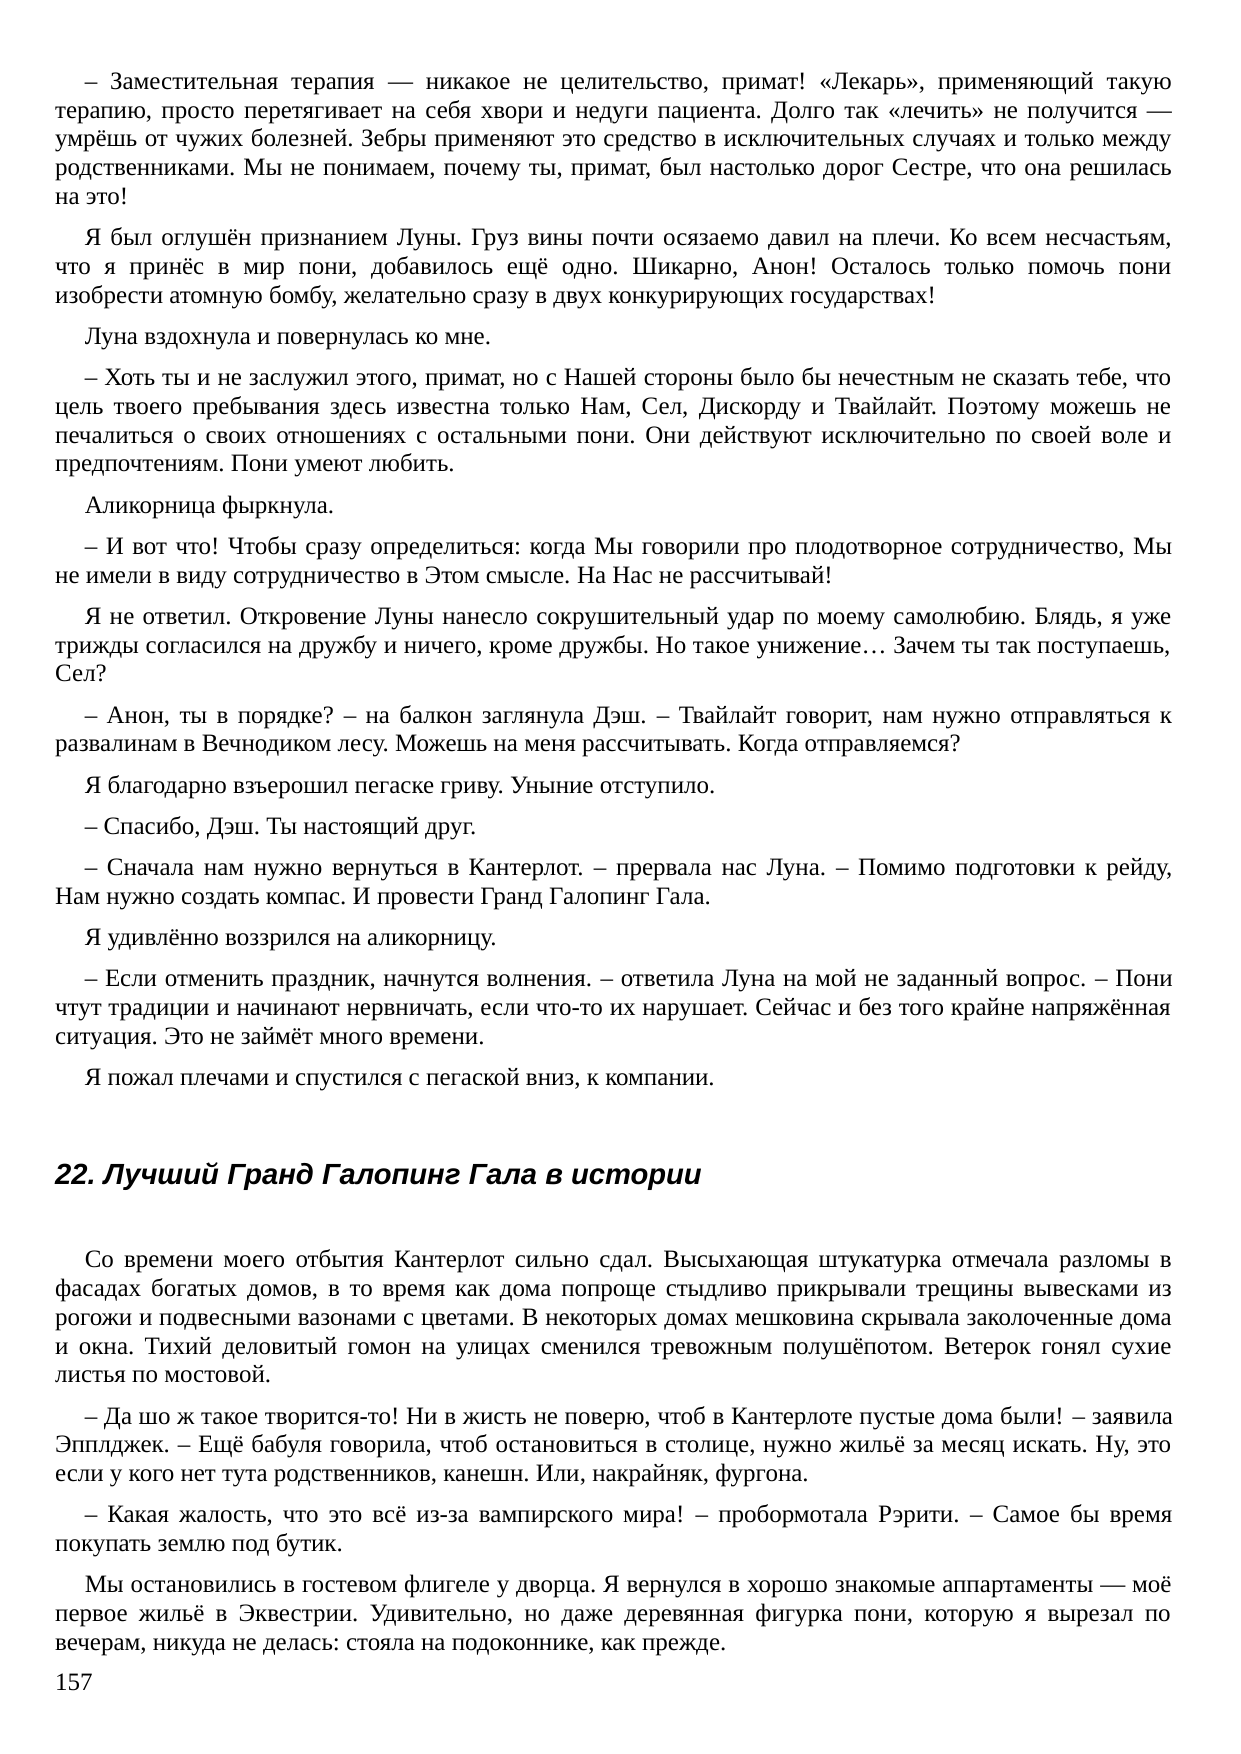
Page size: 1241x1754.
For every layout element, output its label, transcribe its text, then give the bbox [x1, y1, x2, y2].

text Луна вздохнула и повернулась ко мне. [55, 321, 1173, 350]
text – Какая жалость, что это всё из-за вампирского мира! – пробормотала Рэрити. – Самое бы время покупать землю под бутик. [55, 1499, 1173, 1557]
text – И вот что! Чтобы сразу определиться: когда Мы говорили про плодотворное сотрудничество, Мы не имели в виду сотрудничество в Этом смысле. На Нас не рассчитывай! [55, 531, 1173, 588]
text Я благодарно взъерошил пегаске гриву. Уныние отступило. [55, 770, 1173, 798]
text – Если отменить праздник, начнутся волнения. – ответила Луна на мой не заданный вопрос. – Пони чтут традиции и начинают нервничать, если что-то их нарушает. Сейчас и без того крайне напряжённая ситуация. Это не займёт много времени. [55, 963, 1173, 1050]
text Я не ответил. Откровение Луны нанесло сокрушительный удар по моему самолюбию. Блядь, я уже трижды согласился на дружбу и ничего, кроме дружбы. Но такое унижение… Зачем ты так поступаешь, Сел? [55, 601, 1173, 687]
text – Хоть ты и не заслужил этого, примат, но с Нашей стороны было бы нечестным не сказать тебе, что цель твоего пребывания здесь известна только Нам, Сел, Дискорду и Твайлайт. Поэтому можешь не печалиться о своих отношениях с остальными пони. Они действуют исключительно по своей воле и предпочтениям. Пони умеют любить. [55, 362, 1173, 477]
text Я удивлённо воззрился на аликорницу. [55, 922, 1173, 951]
text Аликорница фыркнула. [55, 490, 1173, 518]
text Со времени моего отбытия Кантерлот сильно сдал. Высыхающая штукатурка отмечала разломы в фасадах богатых домов, в то время как дома попроще стыдливо прикрывали трещины вывесками из рогожи и подвесными вазонами с цветами. В некоторых домах мешковина скрывала заколоченные дома и окна. Тихий деловитый гомон на улицах сменился тревожным полушёпотом. Ветерок гонял сухие листья по мостовой. [55, 1244, 1173, 1388]
text – Анон, ты в порядке? – на балкон заглянула Дэш. – Твайлайт говорит, нам нужно отправляться к развалинам в Вечнодиком лесу. Можешь на меня рассчитывать. Когда отправляемся? [55, 700, 1173, 757]
text – Да шо ж такое творится-то! Ни в жисть не поверю, чтоб в Кантерлоте пустые дома были! – заявила Эпплджек. – Ещё бабуля говорила, чтоб остановиться в столице, нужно жильё за месяц искать. Ну, это если у кого нет тута родственников, канешн. Или, накрайняк, фургона. [55, 1401, 1173, 1487]
text Я пожал плечами и спустился с пегаской вниз, к компании. [55, 1062, 1173, 1091]
text – Сначала нам нужно вернуться в Кантерлот. – прервала нас Луна. – Помимо подготовки к рейду, Нам нужно создать компас. И провести Гранд Галопинг Гала. [55, 852, 1173, 910]
text – Спасибо, Дэш. Ты настоящий друг. [55, 811, 1173, 840]
text – Заместительная терапия — никакое не целительство, примат! «Лекарь», применяющий такую терапию, просто перетягивает на себя хвори и недуги пациента. Долго так «лечить» не получится — умрёшь от чужих болезней. Зебры применяют это средство в исключительных случаях и только между родственниками. Мы не понимаем, почему ты, примат, был настолько дорог Сестре, что она решилась на это! [55, 66, 1173, 210]
text Мы остановились в гостевом флигеле у дворца. Я вернулся в хорошо знакомые аппартаменты — моё первое жильё в Эквестрии. Удивительно, но даже деревянная фигурка пони, которую я вырезал по вечерам, никуда не делась: стояла на подоконнике, как прежде. [55, 1569, 1173, 1656]
subtitle 22. Лучший Гранд Галопинг Гала в истории [55, 1157, 1173, 1191]
text Я был оглушён признанием Луны. Груз вины почти осязаемо давил на плечи. Ко всем несчастьям, что я принёс в мир пони, добавилось ещё одно. Шикарно, Анон! Осталось только помочь пони изобрести атомную бомбу, желательно сразу в двух конкурирующих государствах! [55, 222, 1173, 308]
